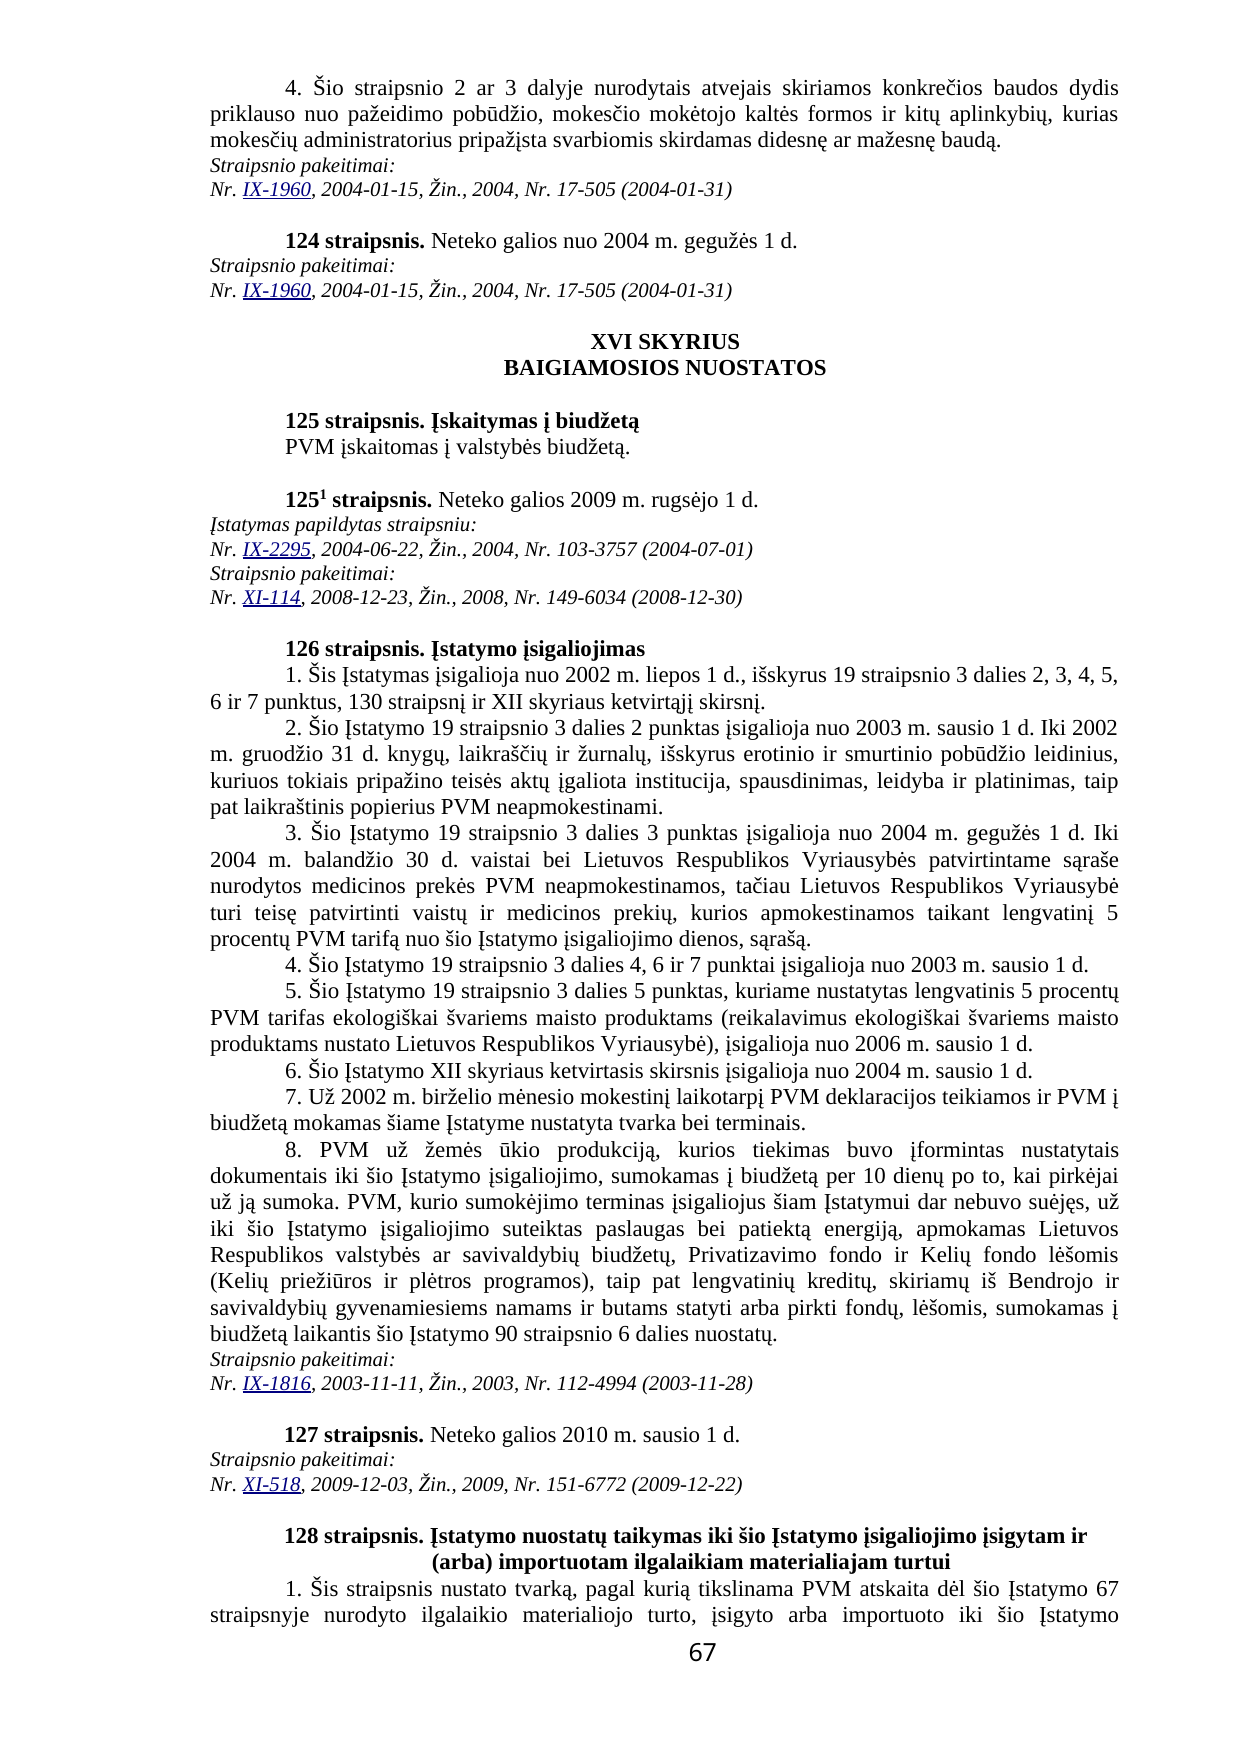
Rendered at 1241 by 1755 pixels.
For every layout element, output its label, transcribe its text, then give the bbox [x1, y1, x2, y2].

text 8. PVM už žemės ūkio produkciją, kurios tiekimas buvo įformintas nustatytais dokumentais iki šio Įstatymo įsigaliojimo, sumokamas į biudžetą per 10 dienų po to, kai pirkėjai už ją sumoka. PVM, kurio sumokėjimo terminas įsigaliojus šiam Įstatymui dar nebuvo suėjęs, už iki šio Įstatymo įsigaliojimo suteiktas paslaugas bei patiektą energiją, apmokamas Lietuvos Respublikos valstybės ar savivaldybių biudžetų, Privatizavimo fondo ir Kelių fondo lėšomis (Kelių priežiūros ir plėtros programos), taip pat lengvatinių kreditų, skiriamų iš Bendrojo ir savivaldybių gyvenamiesiems namams ir butams statyti arba pirkti fondų, lėšomis, sumokamas į biudžetą laikantis šio Įstatymo 90 straipsnio 6 dalies nuostatų. [210, 1136, 1120, 1347]
text 5. Šio Įstatymo 19 straipsnio 3 dalies 5 punktas, kuriame nustatytas lengvatinis 5 procentų PVM tarifas ekologiškai švariems maisto produktams (reikalavimus ekologiškai švariems maisto produktams nustato Lietuvos Respublikos Vyriausybė), įsigalioja nuo 2006 m. sausio 1 d. [210, 978, 1120, 1057]
text Nr. IX-1960, 2004-01-15, Žin., 2004, Nr. 17-505 (2004-01-31) [210, 177, 1120, 201]
text (arba) importuotam ilgalaikiam materialiajam turtui [210, 1548, 1120, 1574]
text 4. Šio Įstatymo 19 straipsnio 3 dalies 4, 6 ir 7 punktai įsigalioja nuo 2003 m. sausio 1 d. [210, 951, 1120, 978]
text 6. Šio Įstatymo XII skyriaus ketvirtasis skirsnis įsigalioja nuo 2004 m. sausio 1 d. [210, 1057, 1120, 1083]
text PVM įskaitomas į valstybės biudžetą. [210, 433, 1120, 460]
text Nr. IX-2295, 2004-06-22, Žin., 2004, Nr. 103-3757 (2004-07-01) [210, 536, 1120, 561]
text 1251 straipsnis. Neteko galios 2009 m. rugsėjo 1 d. [210, 486, 1120, 512]
text Nr. IX-1960, 2004-01-15, Žin., 2004, Nr. 17-505 (2004-01-31) [210, 277, 1120, 302]
text Nr. IX-1816, 2003-11-11, Žin., 2003, Nr. 112-4994 (2003-11-28) [210, 1371, 1120, 1395]
text XVI SKYRIUS [210, 328, 1120, 354]
text Straipsnio pakeitimai: [210, 153, 1120, 177]
text BAIGIAMOSIOS NUOSTATOS [210, 354, 1120, 381]
text Nr. XI-114, 2008-12-23, Žin., 2008, Nr. 149-6034 (2008-12-30) [210, 584, 1120, 609]
text 2. Šio Įstatymo 19 straipsnio 3 dalies 2 punktas įsigalioja nuo 2003 m. sausio 1 d. Iki 2002 m. gruodžio 31 d. knygų, laikraščių ir žurnalų, išskyrus erotinio ir smurtinio pobūdžio leidinius, kuriuos tokiais pripažino teisės aktų įgaliota institucija, spausdinimas, leidyba ir platinimas, taip pat laikraštinis popierius PVM neapmokestinami. [210, 714, 1120, 819]
text 125 straipsnis. Įskaitymas į biudžetą [210, 407, 1120, 433]
text 4. Šio straipsnio 2 ar 3 dalyje nurodytais atvejais skiriamos konkrečios baudos dydis priklauso nuo pažeidimo pobūdžio, mokesčio mokėtojo kaltės formos ir kitų aplinkybių, kurias mokesčių administratorius pripažįsta svarbiomis skirdamas didesnę ar mažesnę baudą. [210, 73, 1120, 153]
text Įstatymas papildytas straipsniu: [210, 512, 1120, 536]
text 124 straipsnis. Neteko galios nuo 2004 m. gegužės 1 d. [210, 227, 1120, 253]
text 1. Šis straipsnis nustato tvarką, pagal kurią tikslinama PVM atskaita dėl šio Įstatymo 67 straipsnyje nurodyto ilgalaikio materialiojo turto, įsigyto arba importuoto iki šio Įstatymo [210, 1574, 1120, 1627]
text Nr. XI-518, 2009-12-03, Žin., 2009, Nr. 151-6772 (2009-12-22) [210, 1471, 1120, 1496]
text Straipsnio pakeitimai: [210, 1447, 1120, 1471]
text 7. Už 2002 m. birželio mėnesio mokestinį laikotarpį PVM deklaracijos teikiamos ir PVM į biudžetą mokamas šiame Įstatyme nustatyta tvarka bei terminais. [210, 1083, 1120, 1136]
text 1. Šis Įstatymas įsigalioja nuo 2002 m. liepos 1 d., išskyrus 19 straipsnio 3 dalies 2, 3, 4, 5, 6 ir 7 punktus, 130 straipsnį ir XII skyriaus ketvirtąjį skirsnį. [210, 661, 1120, 714]
text Straipsnio pakeitimai: [210, 561, 1120, 584]
text Straipsnio pakeitimai: [210, 253, 1120, 277]
text 126 straipsnis. Įstatymo įsigaliojimas [210, 635, 1120, 661]
text 128 straipsnis. Įstatymo nuostatų taikymas iki šio Įstatymo įsigaliojimo įsigytam ir [210, 1522, 1120, 1548]
text 3. Šio Įstatymo 19 straipsnio 3 dalies 3 punktas įsigalioja nuo 2004 m. gegužės 1 d. Iki 2004 m. balandžio 30 d. vaistai bei Lietuvos Respublikos Vyriausybės patvirtintame sąraše nurodytos medicinos prekės PVM neapmokestinamos, tačiau Lietuvos Respublikos Vyriausybė turi teisę patvirtinti vaistų ir medicinos prekių, kurios apmokestinamos taikant lengvatinį 5 procentų PVM tarifą nuo šio Įstatymo įsigaliojimo dienos, sąrašą. [210, 819, 1120, 951]
text 127 straipsnis. Neteko galios 2010 m. sausio 1 d. [210, 1421, 1120, 1447]
text Straipsnio pakeitimai: [210, 1347, 1120, 1371]
